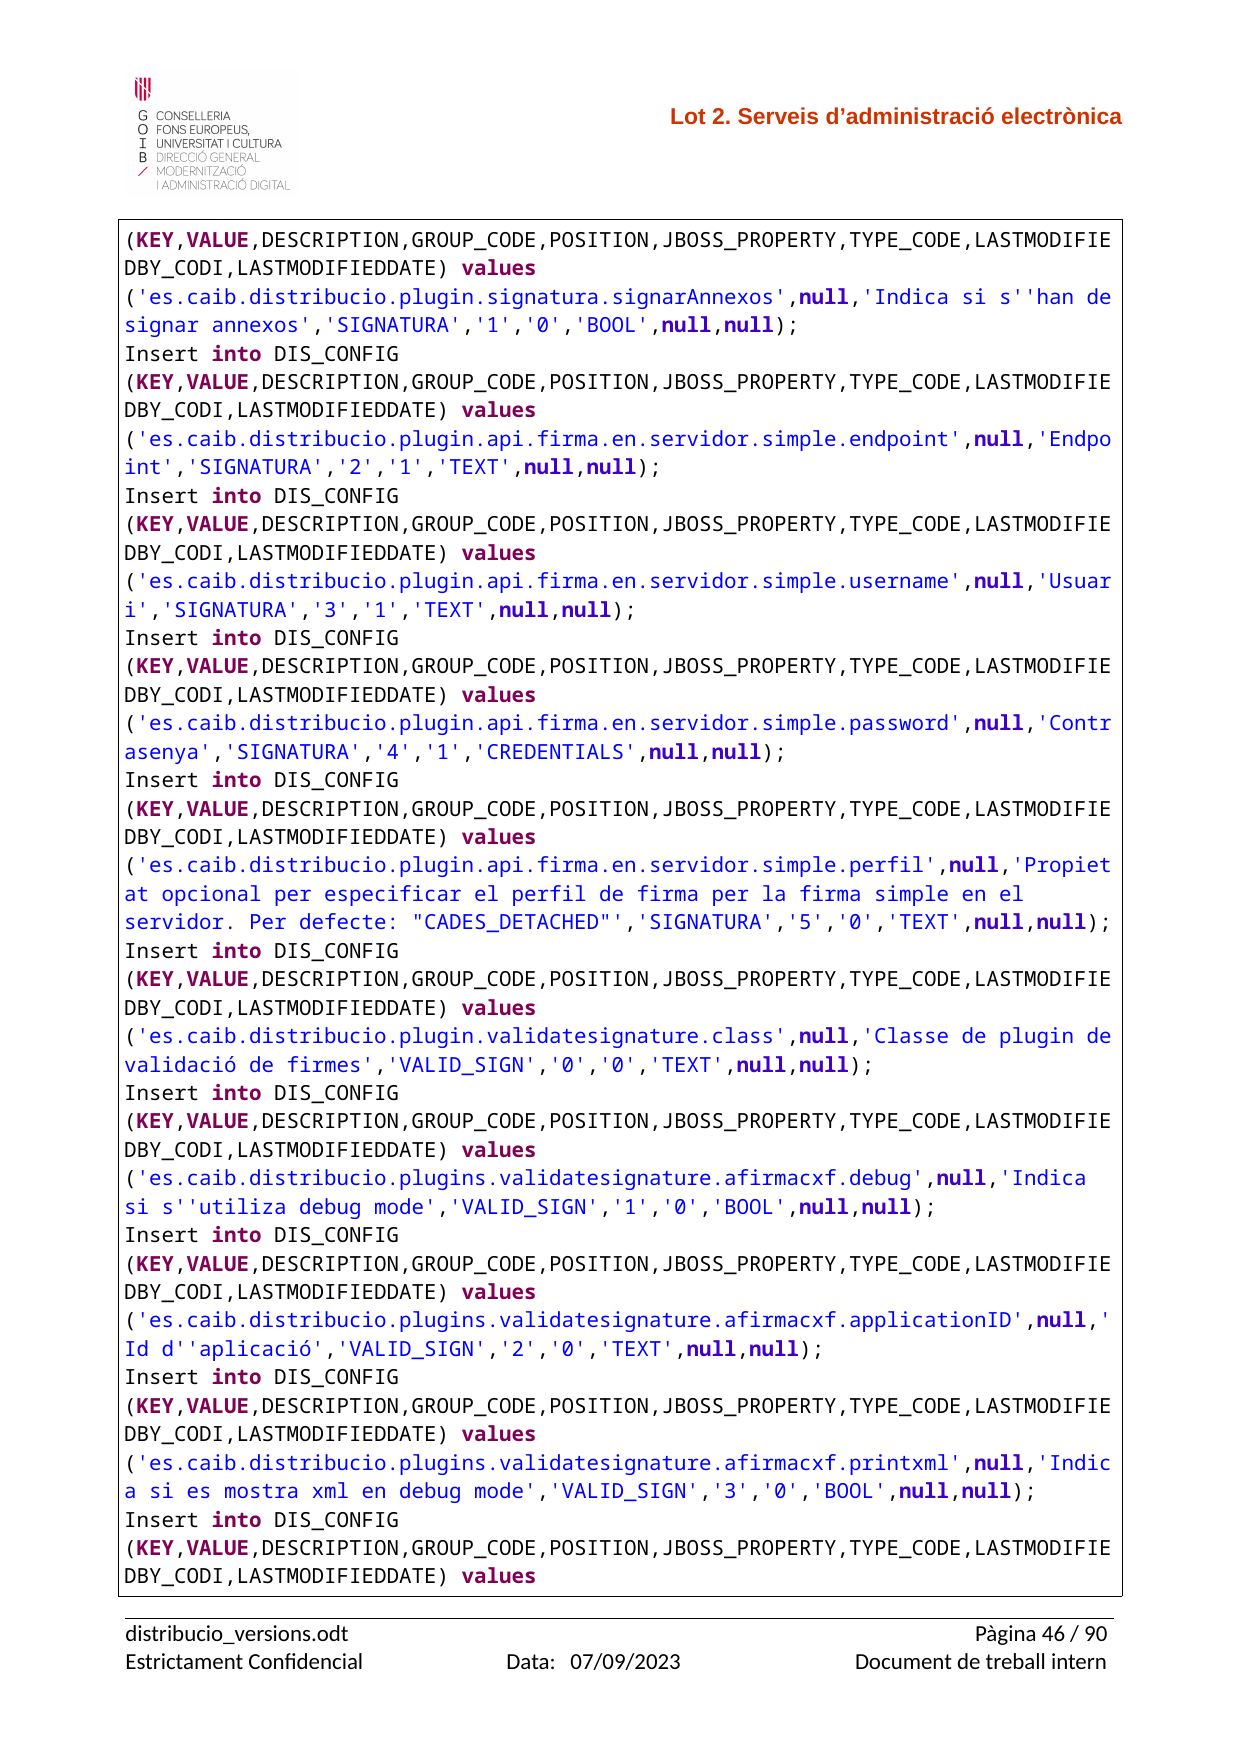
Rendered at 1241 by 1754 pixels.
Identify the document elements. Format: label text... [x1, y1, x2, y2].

picture [126, 70, 299, 197]
table_header (KEY,VALUE,DESCRIPTION,GROUP_CODE,POSITION,JBOSS_PROPERTY,TYPE_CODE,LASTMODIFIEDBY_CODI,LASTMODIFIEDDATE) values ('es.caib.distribucio.plugin.signatura.signarAnnexos',null,'Indica si s''han de signar annexos','SIGNATURA','1','0','BOOL',null,null); Insert into DIS_CONFIG (KEY,VALUE,DESCRIPTION,GROUP_CODE,POSITION,JBOSS_PROPERTY,TYPE_CODE,LASTMODIFIEDBY_CODI,LASTMODIFIEDDATE) values ('es.caib.distribucio.plugin.api.firma.en.servidor.simple.endpoint',null,'Endpoint','SIGNATURA','2','1','TEXT',null,null); Insert into DIS_CONFIG (KEY,VALUE,DESCRIPTION,GROUP_CODE,POSITION,JBOSS_PROPERTY,TYPE_CODE,LASTMODIFIEDBY_CODI,LASTMODIFIEDDATE) values ('es.caib.distribucio.plugin.api.firma.en.servidor.simple.username',null,'Usuari','SIGNATURA','3','1','TEXT',null,null); Insert into DIS_CONFIG (KEY,VALUE,DESCRIPTION,GROUP_CODE,POSITION,JBOSS_PROPERTY,TYPE_CODE,LASTMODIFIEDBY_CODI,LASTMODIFIEDDATE) values ('es.caib.distribucio.plugin.api.firma.en.servidor.simple.password',null,'Contrasenya','SIGNATURA','4','1','CREDENTIALS',null,null); Insert into DIS_CONFIG (KEY,VALUE,DESCRIPTION,GROUP_CODE,POSITION,JBOSS_PROPERTY,TYPE_CODE,LASTMODIFIEDBY_CODI,LASTMODIFIEDDATE) values ('es.caib.distribucio.plugin.api.firma.en.servidor.simple.perfil',null,'Propietat opcional per especificar el perfil de firma per la firma simple en el servidor. Per defecte: "CADES_DETACHED"','SIGNATURA','5','0','TEXT',null,null); Insert into DIS_CONFIG (KEY,VALUE,DESCRIPTION,GROUP_CODE,POSITION,JBOSS_PROPERTY,TYPE_CODE,LASTMODIFIEDBY_CODI,LASTMODIFIEDDATE) values ('es.caib.distribucio.plugin.validatesignature.class',null,'Classe de plugin de validació de firmes','VALID_SIGN','0','0','TEXT',null,null); Insert into DIS_CONFIG (KEY,VALUE,DESCRIPTION,GROUP_CODE,POSITION,JBOSS_PROPERTY,TYPE_CODE,LASTMODIFIEDBY_CODI,LASTMODIFIEDDATE) values ('es.caib.distribucio.plugins.validatesignature.afirmacxf.debug',null,'Indica si s''utiliza debug mode','VALID_SIGN','1','0','BOOL',null,null); Insert into DIS_CONFIG (KEY,VALUE,DESCRIPTION,GROUP_CODE,POSITION,JBOSS_PROPERTY,TYPE_CODE,LASTMODIFIEDBY_CODI,LASTMODIFIEDDATE) values ('es.caib.distribucio.plugins.validatesignature.afirmacxf.applicationID',null,'Id d''aplicació','VALID_SIGN','2','0','TEXT',null,null); Insert into DIS_CONFIG (KEY,VALUE,DESCRIPTION,GROUP_CODE,POSITION,JBOSS_PROPERTY,TYPE_CODE,LASTMODIFIEDBY_CODI,LASTMODIFIEDDATE) values ('es.caib.distribucio.plugins.validatesignature.afirmacxf.printxml',null,'Indica si es mostra xml en debug mode','VALID_SIGN','3','0','BOOL',null,null); Insert into DIS_CONFIG (KEY,VALUE,DESCRIPTION,GROUP_CODE,POSITION,JBOSS_PROPERTY,TYPE_CODE,LASTMODIFIEDBY_CODI,LASTMODIFIEDDATE) values [119, 220, 1122, 1596]
